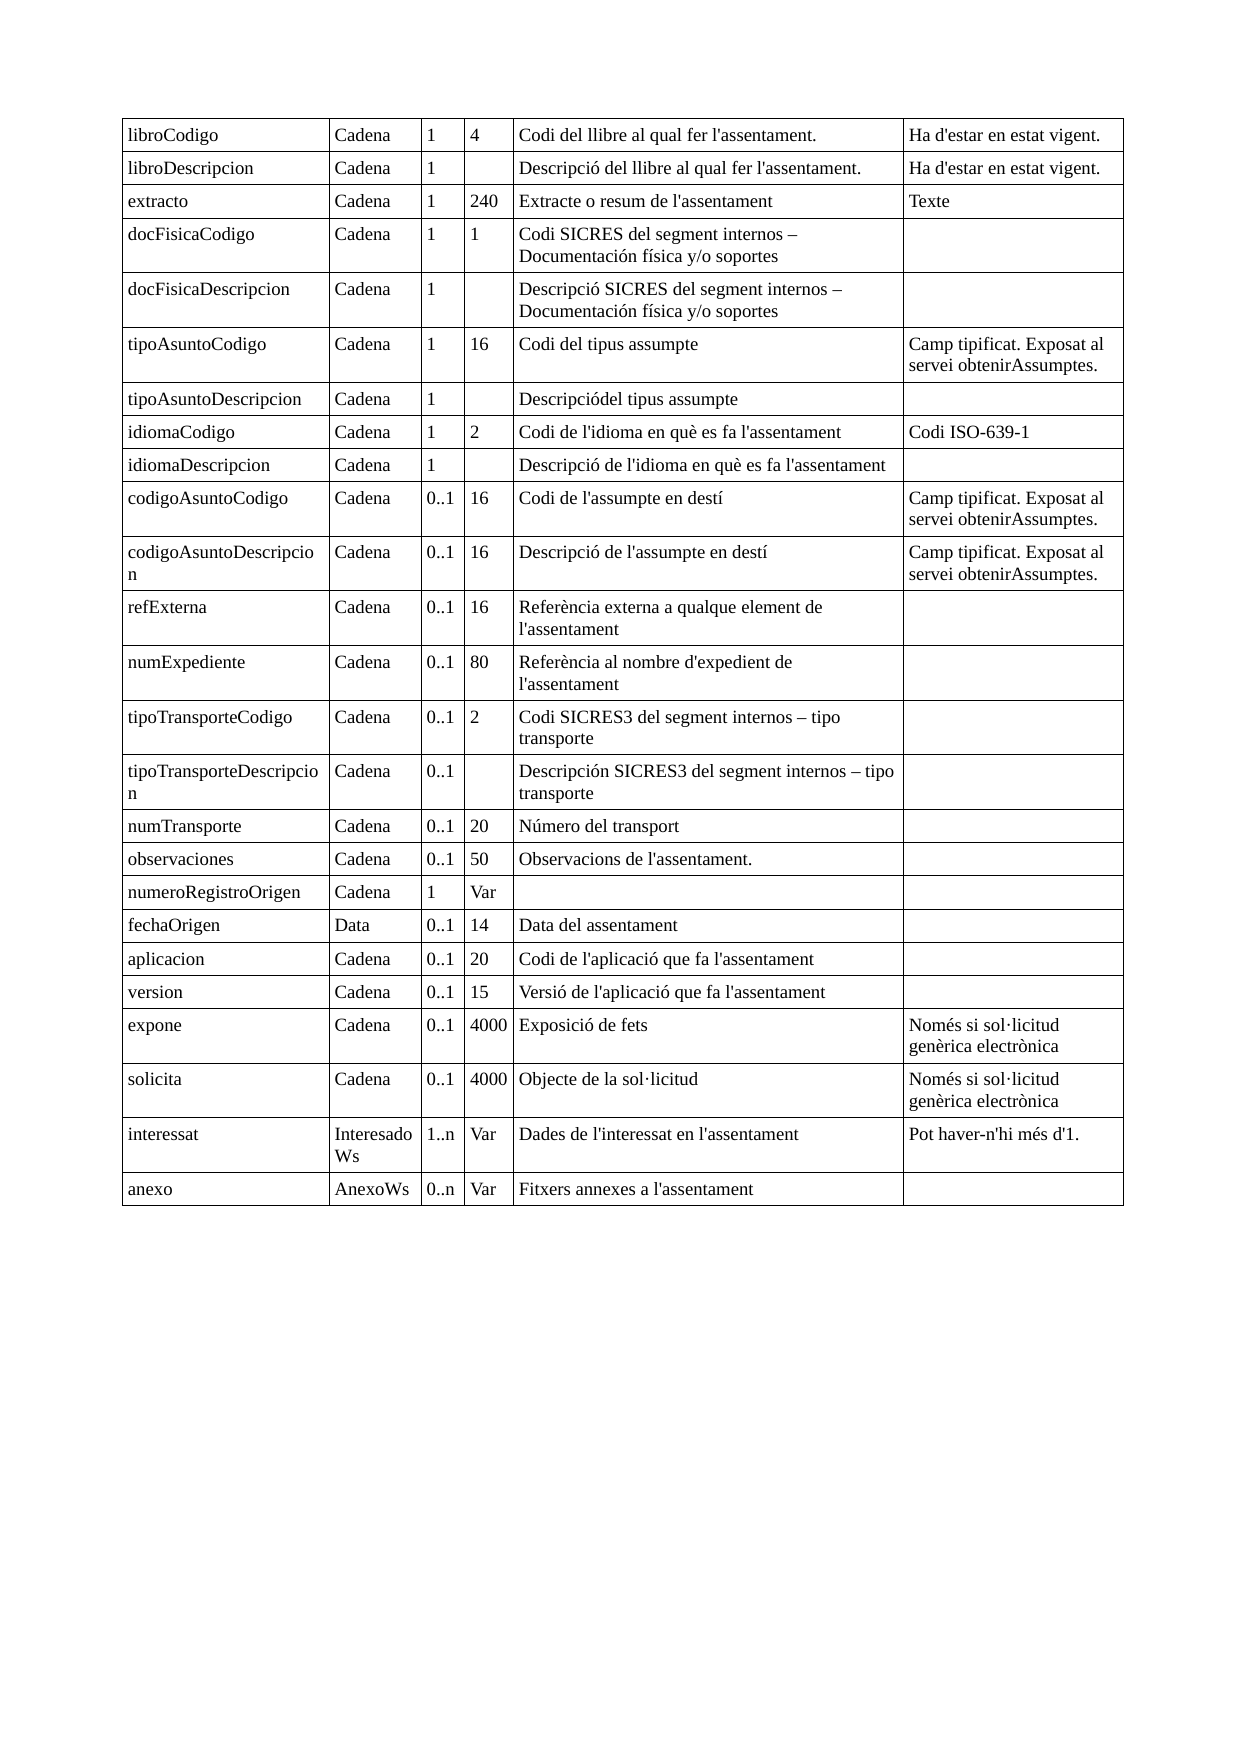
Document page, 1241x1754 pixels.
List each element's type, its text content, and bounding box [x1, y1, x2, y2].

table_cell Cadena [330, 591, 421, 645]
table_cell idiomaCodigo [123, 416, 329, 448]
table_cell 16 [465, 482, 513, 536]
table_cell Referència al nombre d'expedient de l'assentament [514, 646, 903, 700]
table_cell Cadena [330, 701, 421, 754]
table_cell 0..1 [422, 1009, 464, 1062]
table_cell [904, 646, 1123, 700]
table_cell Ha d'estar en estat vigent. [904, 119, 1123, 151]
table_cell [904, 219, 1123, 272]
table_cell 0..1 [422, 591, 464, 645]
table_cell 4000 [465, 1009, 513, 1062]
table_cell [904, 910, 1123, 942]
table_cell docFisicaCodigo [123, 219, 329, 272]
table_cell Codi de l'idioma en què es fa l'assentament [514, 416, 903, 448]
table_cell 0..1 [422, 701, 464, 754]
table_cell [465, 383, 513, 415]
table_cell Cadena [330, 185, 421, 217]
table_cell 1 [422, 185, 464, 217]
table_cell 0..1 [422, 810, 464, 842]
table_cell 240 [465, 185, 513, 217]
table_cell idiomaDescripcion [123, 449, 329, 481]
table_cell 0..1 [422, 1064, 464, 1117]
table_cell [465, 449, 513, 481]
table_cell 1 [422, 416, 464, 448]
table_cell Descripció de l'idioma en què es fa l'assentament [514, 449, 903, 481]
table_cell [465, 273, 513, 327]
table_cell Cadena [330, 482, 421, 536]
table_cell 0..1 [422, 910, 464, 942]
table_cell tipoAsuntoDescripcion [123, 383, 329, 415]
table_cell Codi de l'aplicació que fa l'assentament [514, 943, 903, 975]
table_cell 4 [465, 119, 513, 151]
table_cell Cadena [330, 152, 421, 184]
table_cell Codi de l'assumpte en destí [514, 482, 903, 536]
table_cell 1 [422, 876, 464, 908]
table_cell Cadena [330, 646, 421, 700]
table_cell [904, 449, 1123, 481]
table_cell Cadena [330, 843, 421, 875]
table_cell [904, 1173, 1123, 1205]
table_cell numTransporte [123, 810, 329, 842]
table_cell 1 [422, 328, 464, 382]
table_cell Cadena [330, 119, 421, 151]
table_cell tipoTransporteDescripcion [123, 755, 329, 809]
table_cell 1 [422, 152, 464, 184]
table_cell 16 [465, 591, 513, 645]
table_cell [904, 943, 1123, 975]
table_cell Cadena [330, 876, 421, 908]
table_cell refExterna [123, 591, 329, 645]
table_cell Versió de l'aplicació que fa l'assentament [514, 976, 903, 1008]
table_cell 0..1 [422, 976, 464, 1008]
table_cell Exposició de fets [514, 1009, 903, 1062]
table_cell [904, 755, 1123, 809]
table_cell [904, 273, 1123, 327]
table_cell 16 [465, 537, 513, 590]
table_cell [904, 976, 1123, 1008]
table_cell AnexoWs [330, 1173, 421, 1205]
table_cell 0..1 [422, 482, 464, 536]
table_cell 1 [422, 119, 464, 151]
table_cell Número del transport [514, 810, 903, 842]
table_cell Cadena [330, 810, 421, 842]
table_cell Camp tipificat. Exposat al servei obtenirAssumptes. [904, 328, 1123, 382]
table_cell numeroRegistroOrigen [123, 876, 329, 908]
table_cell fechaOrigen [123, 910, 329, 942]
table_cell Només si sol·licitud genèrica electrònica [904, 1064, 1123, 1117]
table_cell tipoAsuntoCodigo [123, 328, 329, 382]
table_cell [904, 701, 1123, 754]
table_cell 20 [465, 810, 513, 842]
table_cell Codi ISO-639-1 [904, 416, 1123, 448]
table_cell 50 [465, 843, 513, 875]
table_cell Cadena [330, 1009, 421, 1062]
table_cell Referència externa a qualque element de l'assentament [514, 591, 903, 645]
table_cell codigoAsuntoCodigo [123, 482, 329, 536]
table_cell Data [330, 910, 421, 942]
table_cell Cadena [330, 383, 421, 415]
table_cell observaciones [123, 843, 329, 875]
table_cell Descripció de l'assumpte en destí [514, 537, 903, 590]
table_cell Cadena [330, 449, 421, 481]
table_cell docFisicaDescripcion [123, 273, 329, 327]
table_cell Cadena [330, 943, 421, 975]
table_cell aplicacion [123, 943, 329, 975]
table_cell 0..n [422, 1173, 464, 1205]
table_cell [904, 383, 1123, 415]
table_cell Cadena [330, 755, 421, 809]
table_cell [904, 810, 1123, 842]
table_cell Codi del tipus assumpte [514, 328, 903, 382]
table_cell 2 [465, 416, 513, 448]
table_cell 0..1 [422, 537, 464, 590]
table_cell Var [465, 1173, 513, 1205]
table_cell [904, 876, 1123, 908]
table_cell 80 [465, 646, 513, 700]
table_cell [465, 755, 513, 809]
table_cell anexo [123, 1173, 329, 1205]
table_cell tipoTransporteCodigo [123, 701, 329, 754]
table_cell Cadena [330, 416, 421, 448]
table_cell 0..1 [422, 646, 464, 700]
table_cell 4000 [465, 1064, 513, 1117]
table_cell Cadena [330, 273, 421, 327]
table_cell 1 [465, 219, 513, 272]
table_cell codigoAsuntoDescripcion [123, 537, 329, 590]
table_cell 1 [422, 273, 464, 327]
table_cell 2 [465, 701, 513, 754]
table_cell Objecte de la sol·licitud [514, 1064, 903, 1117]
table_cell 0..1 [422, 943, 464, 975]
table_cell Descripciódel tipus assumpte [514, 383, 903, 415]
table_cell interessat [123, 1118, 329, 1172]
table_cell InteresadoWs [330, 1118, 421, 1172]
table_cell [904, 591, 1123, 645]
table_cell 1 [422, 449, 464, 481]
table_cell Texte [904, 185, 1123, 217]
table_cell expone [123, 1009, 329, 1062]
table_cell Camp tipificat. Exposat al servei obtenirAssumptes. [904, 537, 1123, 590]
table_cell Ha d'estar en estat vigent. [904, 152, 1123, 184]
table_cell 0..1 [422, 755, 464, 809]
table_cell Codi del llibre al qual fer l'assentament. [514, 119, 903, 151]
table_cell Descripció del llibre al qual fer l'assentament. [514, 152, 903, 184]
table_cell 16 [465, 328, 513, 382]
table_cell Pot haver-n'hi més d'1. [904, 1118, 1123, 1172]
table_cell 0..1 [422, 843, 464, 875]
table_cell Cadena [330, 328, 421, 382]
table_cell Camp tipificat. Exposat al servei obtenirAssumptes. [904, 482, 1123, 536]
table_cell Descripción SICRES3 del segment internos – tipo transporte [514, 755, 903, 809]
table_cell libroDescripcion [123, 152, 329, 184]
table_cell 1..n [422, 1118, 464, 1172]
table_cell Només si sol·licitud genèrica electrònica [904, 1009, 1123, 1062]
table_cell Observacions de l'assentament. [514, 843, 903, 875]
table_cell Codi SICRES del segment internos – Documentación física y/o soportes [514, 219, 903, 272]
table_cell libroCodigo [123, 119, 329, 151]
table_cell version [123, 976, 329, 1008]
table_cell Cadena [330, 537, 421, 590]
table_cell Cadena [330, 1064, 421, 1117]
table_cell 20 [465, 943, 513, 975]
table_cell [514, 876, 903, 908]
table_cell Fitxers annexes a l'assentament [514, 1173, 903, 1205]
table_cell Dades de l'interessat en l'assentament [514, 1118, 903, 1172]
table_cell numExpediente [123, 646, 329, 700]
table_cell Var [465, 876, 513, 908]
table_cell Var [465, 1118, 513, 1172]
table_cell Extracte o resum de l'assentament [514, 185, 903, 217]
table_cell 1 [422, 383, 464, 415]
table_cell 14 [465, 910, 513, 942]
table_cell extracto [123, 185, 329, 217]
table_cell Codi SICRES3 del segment internos – tipo transporte [514, 701, 903, 754]
table_cell Data del assentament [514, 910, 903, 942]
table_cell [465, 152, 513, 184]
table_cell Cadena [330, 976, 421, 1008]
table_cell Cadena [330, 219, 421, 272]
table_cell Descripció SICRES del segment internos – Documentación física y/o soportes [514, 273, 903, 327]
table_cell 15 [465, 976, 513, 1008]
table_cell solicita [123, 1064, 329, 1117]
table_cell [904, 843, 1123, 875]
table_cell 1 [422, 219, 464, 272]
